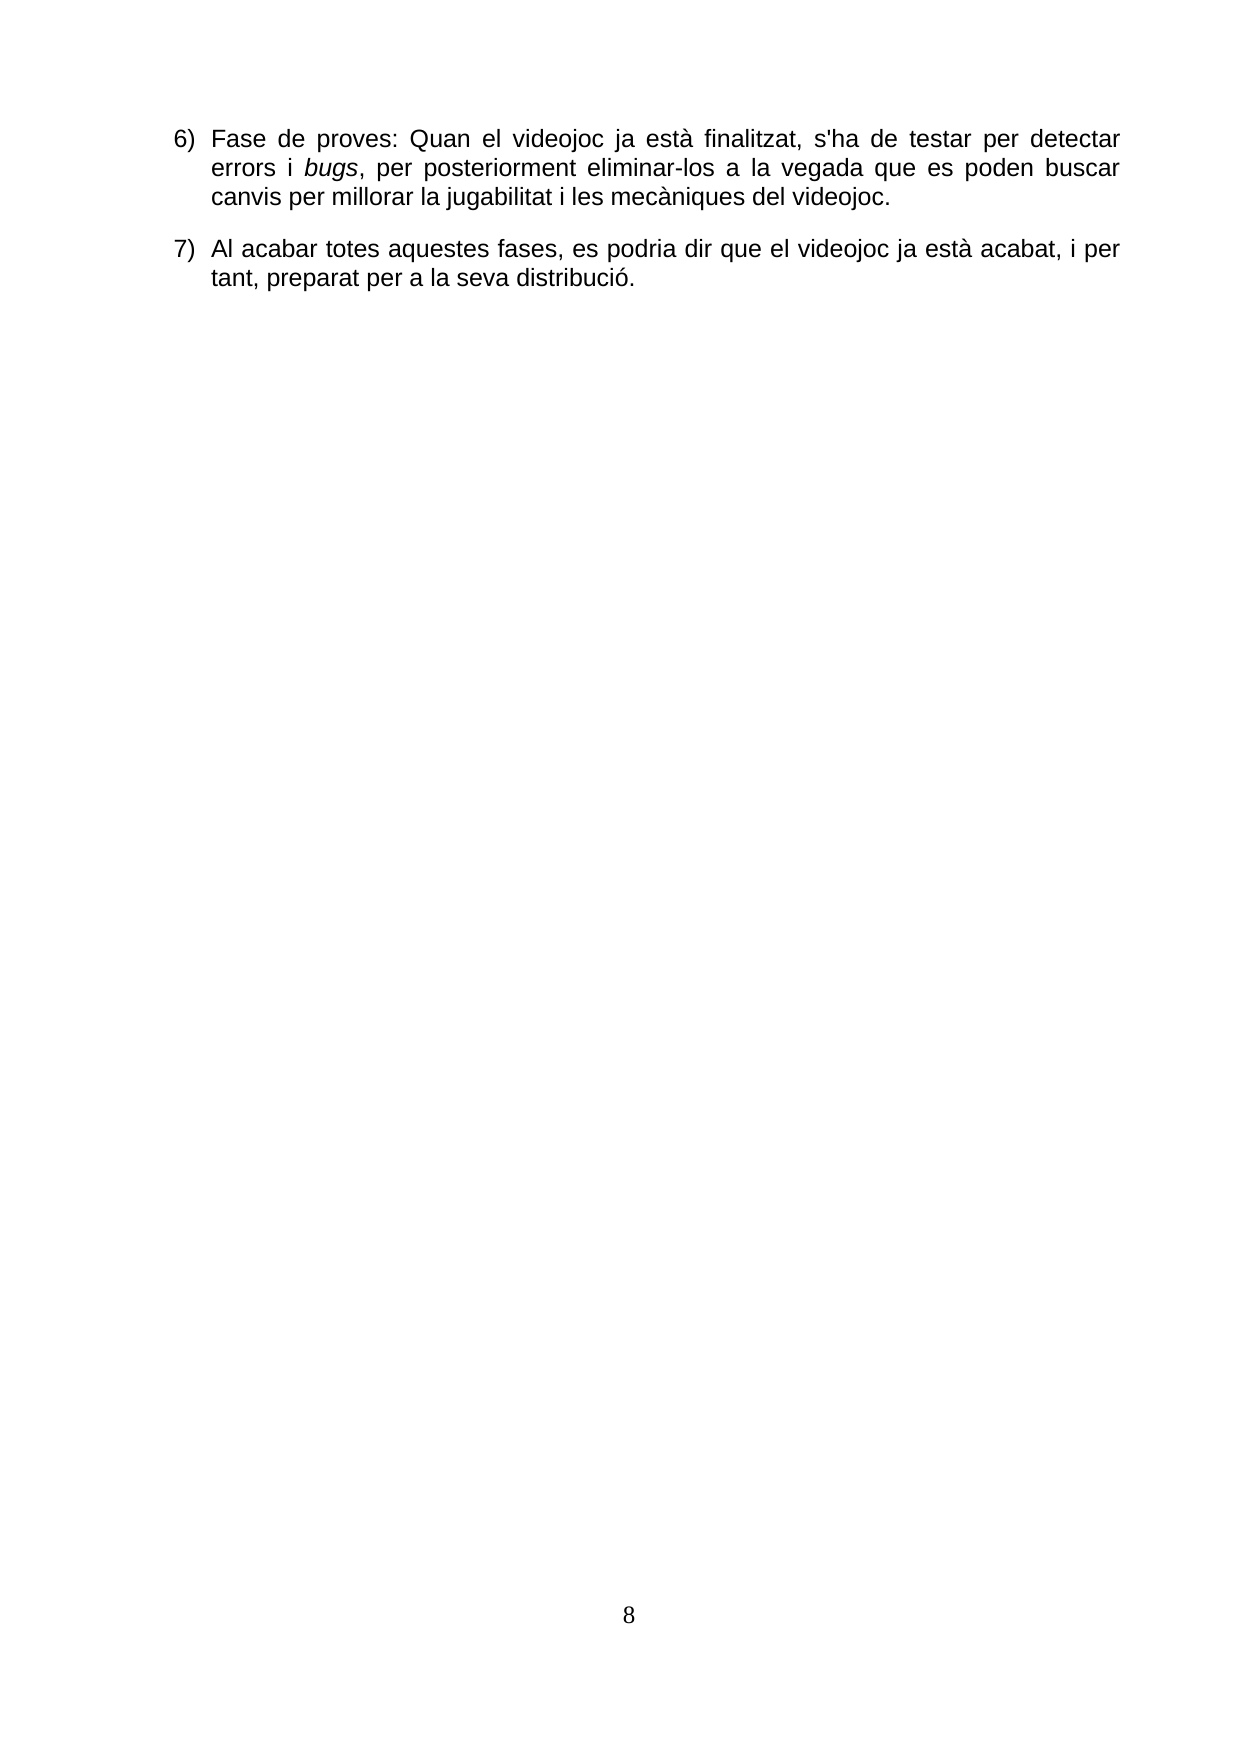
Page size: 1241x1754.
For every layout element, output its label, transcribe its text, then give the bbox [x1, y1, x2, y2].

list Al acabar totes aquestes fases, es podria dir que el videojoc ja està acabat, i per tant, preparat per a la seva distribució. [173, 234, 1122, 291]
list Fase de proves: Quan el videojoc ja està finalitzat, s'ha de testar per detectar errors i bugs, per posteriorment eliminar-los a la vegada que es poden buscar canvis per millorar la jugabilitat i les mecàniques del videojoc. [173, 124, 1122, 210]
